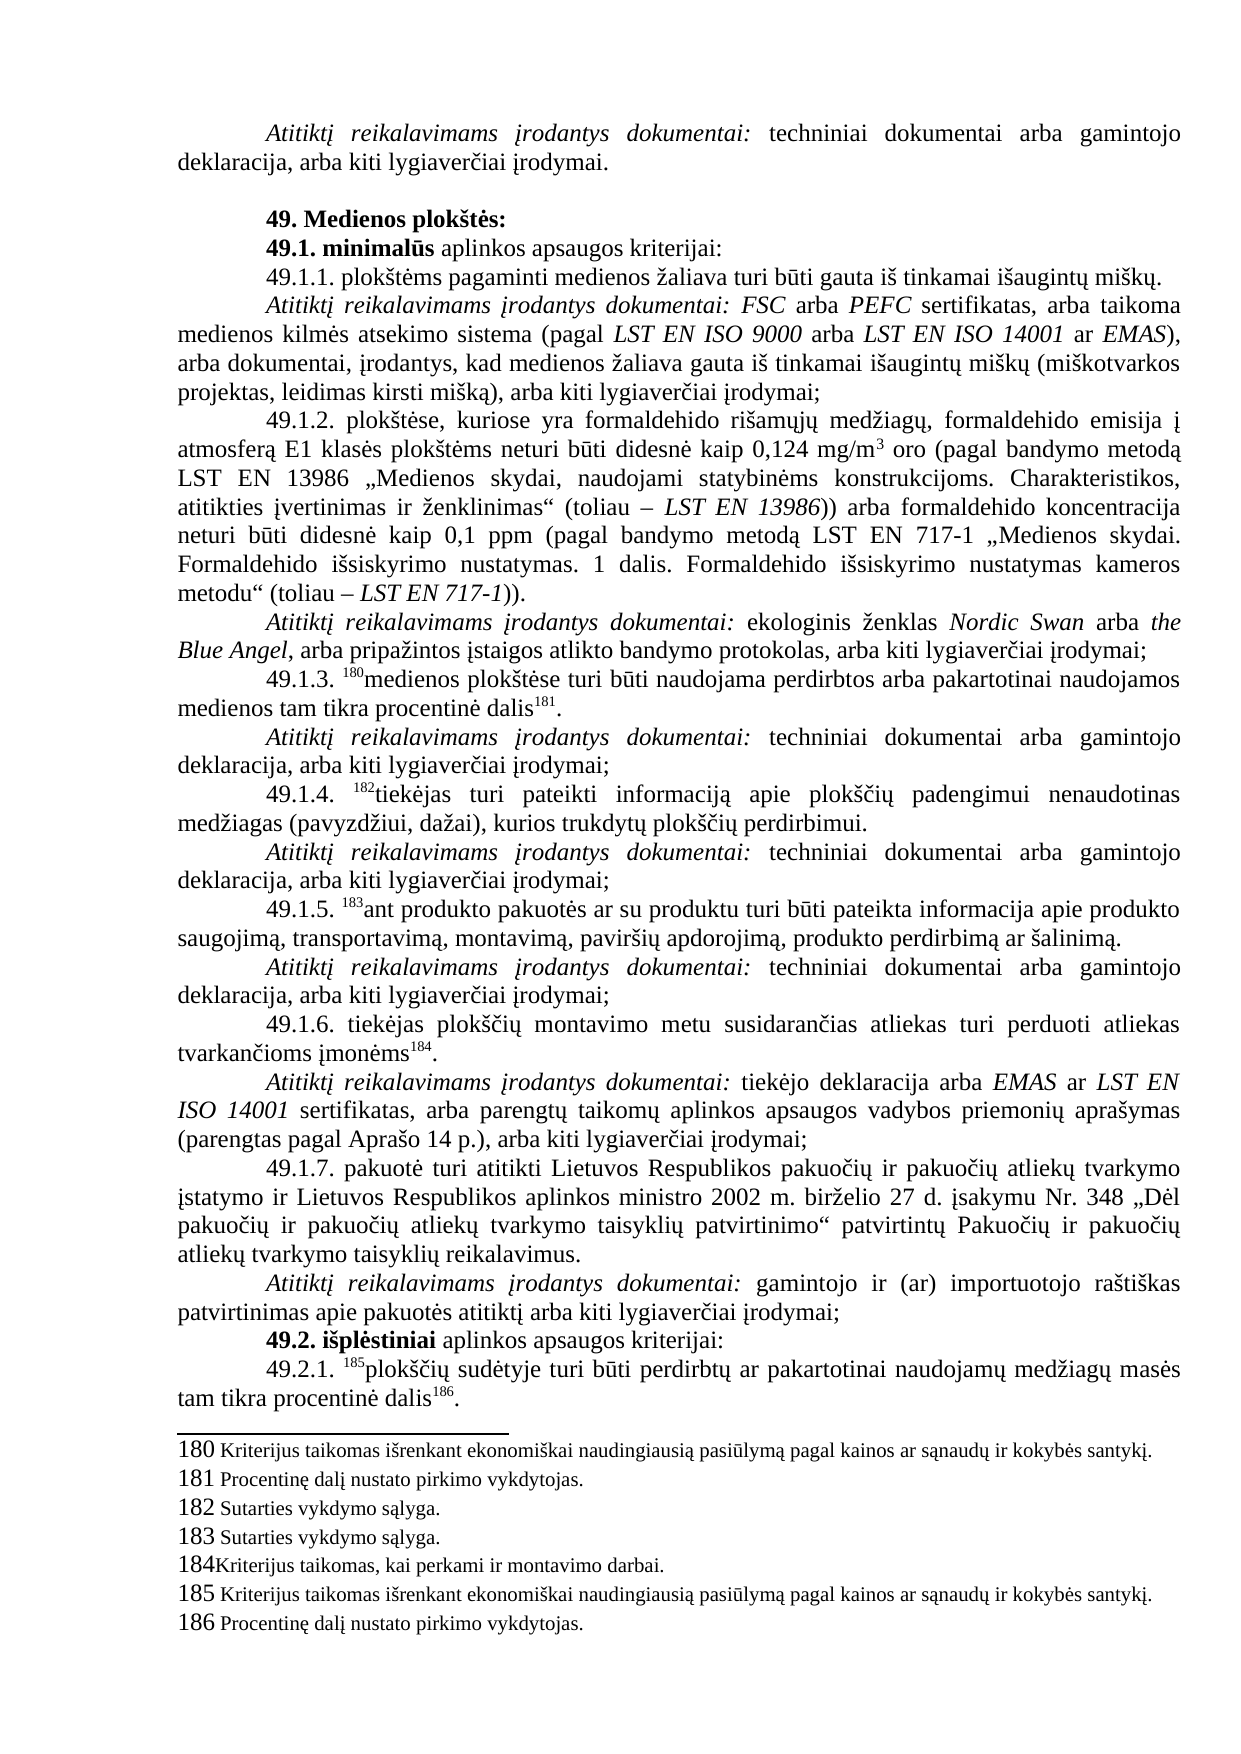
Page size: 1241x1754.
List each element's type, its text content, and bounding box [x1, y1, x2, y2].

text 49.2.1. plokščių sudėtyje turi būti perdirbtų ar pakartotinai naudojamų medžiagų masės tam tikra procentinė dalis. [177, 1354, 1181, 1412]
text Kriterijus taikomas, kai perkami ir montavimo darbai. [177, 1549, 1181, 1578]
text Sutarties vykdymo sąlyga. [177, 1492, 1181, 1521]
text Atitiktį reikalavimams įrodantys dokumentai: ekologinis ženklas Nordic Swan arba the Blue Angel, arba pripažintos įstaigos atlikto bandymo protokolas, arba kiti lygiaverčiai įrodymai; [177, 607, 1181, 664]
text Atitiktį reikalavimams įrodantys dokumentai: techniniai dokumentai arba gamintojo deklaracija, arba kiti lygiaverčiai įrodymai; [177, 952, 1181, 1009]
text Procentinę dalį nustato pirkimo vykdytojas. [177, 1607, 1181, 1636]
text Atitiktį reikalavimams įrodantys dokumentai: FSC arba PEFC sertifikatas, arba taikoma medienos kilmės atsekimo sistema (pagal LST EN ISO 9000 arba LST EN ISO 14001 ar EMAS), arba dokumentai, įrodantys, kad medienos žaliava gauta iš tinkamai išaugintų miškų (miškotvarkos projektas, leidimas kirsti mišką), arba kiti lygiaverčiai įrodymai; [177, 291, 1181, 406]
text 49.1. minimalūs aplinkos apsaugos kriterijai: [177, 233, 1181, 262]
text Atitiktį reikalavimams įrodantys dokumentai: tiekėjo deklaracija arba EMAS ar LST EN ISO 14001 sertifikatas, arba parengtų taikomų aplinkos apsaugos vadybos priemonių aprašymas (parengtas pagal Aprašo 14 p.), arba kiti lygiaverčiai įrodymai; [177, 1067, 1181, 1153]
text 49.1.6. tiekėjas plokščių montavimo metu susidarančias atliekas turi perduoti atliekas tvarkančioms įmonėms. [177, 1009, 1181, 1067]
text Atitiktį reikalavimams įrodantys dokumentai: techniniai dokumentai arba gamintojo deklaracija, arba kiti lygiaverčiai įrodymai. [177, 118, 1181, 176]
text Procentinę dalį nustato pirkimo vykdytojas. [177, 1463, 1181, 1492]
text 49.1.2. plokštėse, kuriose yra formaldehido rišamųjų medžiagų, formaldehido emisija į atmosferą E1 klasės plokštėms neturi būti didesnė kaip 0,124 mg/m3 oro (pagal bandymo metodą LST EN 13986 „Medienos skydai, naudojami statybinėms konstrukcijoms. Charakteristikos, atitikties įvertinimas ir ženklinimas“ (toliau – LST EN 13986)) arba formaldehido koncentracija neturi būti didesnė kaip 0,1 ppm (pagal bandymo metodą LST EN 717-1 „Medienos skydai. Formaldehido išsiskyrimo nustatymas. 1 dalis. Formaldehido išsiskyrimo nustatymas kameros metodu“ (toliau – LST EN 717-1)). [177, 406, 1181, 607]
text 49.1.3. medienos plokštėse turi būti naudojama perdirbtos arba pakartotinai naudojamos medienos tam tikra procentinė dalis. [177, 664, 1181, 722]
text Kriterijus taikomas išrenkant ekonomiškai naudingiausią pasiūlymą pagal kainos ar sąnaudų ir kokybės santykį. [177, 1434, 1181, 1463]
text Sutarties vykdymo sąlyga. [177, 1521, 1181, 1549]
text 49.1.4. tiekėjas turi pateikti informaciją apie plokščių padengimui nenaudotinas medžiagas (pavyzdžiui, dažai), kurios trukdytų plokščių perdirbimui. [177, 779, 1181, 837]
text Atitiktį reikalavimams įrodantys dokumentai: gamintojo ir (ar) importuotojo raštiškas patvirtinimas apie pakuotės atitiktį arba kiti lygiaverčiai įrodymai; [177, 1268, 1181, 1326]
text 49.1.1. plokštėms pagaminti medienos žaliava turi būti gauta iš tinkamai išaugintų miškų. [177, 262, 1181, 291]
text 49.2. išplėstiniai aplinkos apsaugos kriterijai: [177, 1326, 1181, 1354]
text Atitiktį reikalavimams įrodantys dokumentai: techniniai dokumentai arba gamintojo deklaracija, arba kiti lygiaverčiai įrodymai; [177, 837, 1181, 894]
text 49.1.7. pakuotė turi atitikti Lietuvos Respublikos pakuočių ir pakuočių atliekų tvarkymo įstatymo ir Lietuvos Respublikos aplinkos ministro 2002 m. birželio 27 d. įsakymu Nr. 348 „Dėl pakuočių ir pakuočių atliekų tvarkymo taisyklių patvirtinimo“ patvirtintų Pakuočių ir pakuočių atliekų tvarkymo taisyklių reikalavimus. [177, 1153, 1181, 1268]
text Kriterijus taikomas išrenkant ekonomiškai naudingiausią pasiūlymą pagal kainos ar sąnaudų ir kokybės santykį. [177, 1578, 1181, 1607]
text 49. Medienos plokštės: [177, 204, 1181, 233]
text 49.1.5. ant produkto pakuotės ar su produktu turi būti pateikta informacija apie produkto saugojimą, transportavimą, montavimą, paviršių apdorojimą, produkto perdirbimą ar šalinimą. [177, 894, 1181, 952]
text Atitiktį reikalavimams įrodantys dokumentai: techniniai dokumentai arba gamintojo deklaracija, arba kiti lygiaverčiai įrodymai; [177, 722, 1181, 779]
